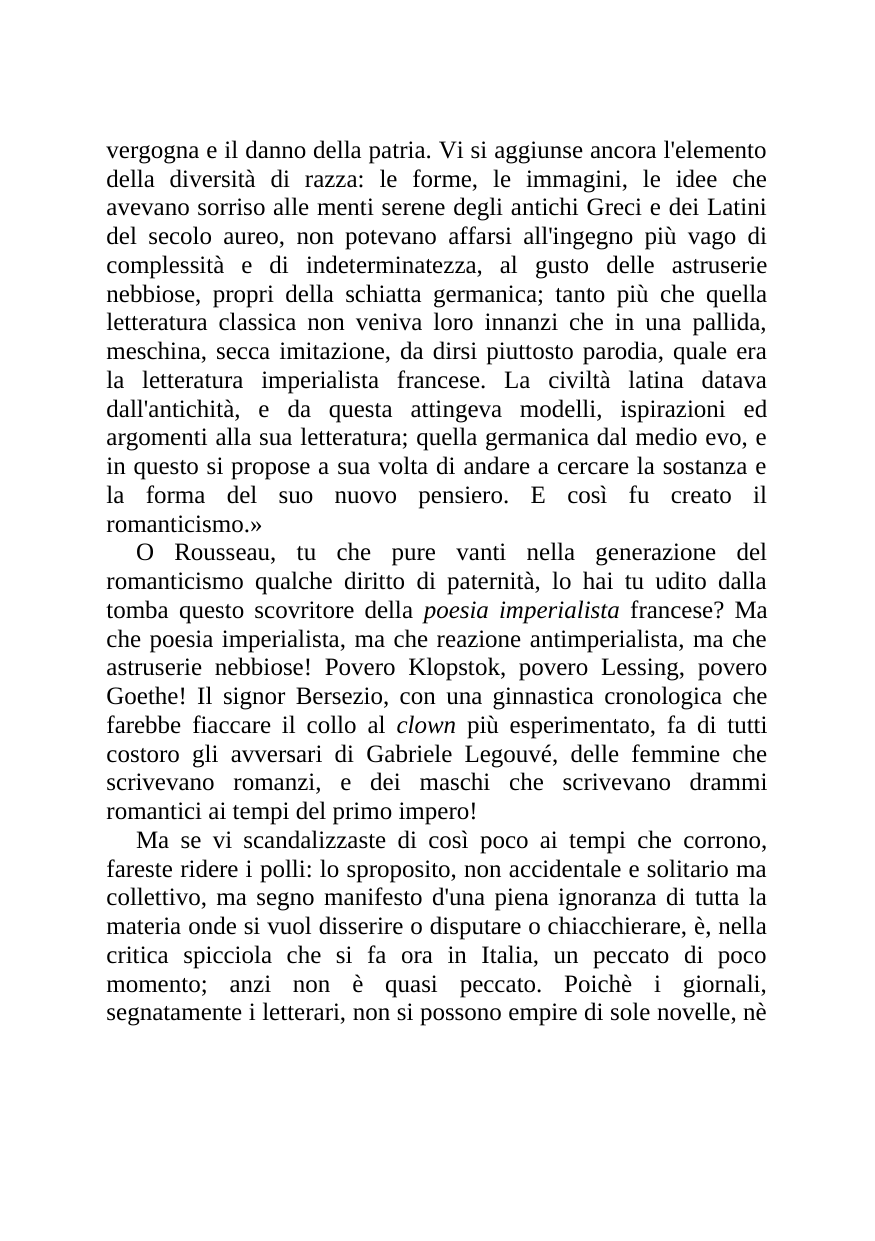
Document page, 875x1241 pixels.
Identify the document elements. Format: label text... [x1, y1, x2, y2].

text vergogna e il danno della patria. Vi si aggiunse ancora l'elemento della diversità di razza: le forme, le immagini, le idee che avevano sorriso alle menti serene degli antichi Greci e dei Latini del secolo aureo, non potevano affarsi all'ingegno più vago di complessità e di indeterminatezza, al gusto delle astruserie nebbiose, propri della schiatta germanica; tanto più che quella letteratura classica non veniva loro innanzi che in una pallida, meschina, secca imitazione, da dirsi piuttosto parodia, quale era la letteratura imperialista francese. La civiltà latina datava dall'antichità, e da questa attingeva modelli, ispirazioni ed argomenti alla sua letteratura; quella germanica dal medio evo, e in questo si propose a sua volta di andare a cercare la sostanza e la forma del suo nuovo pensiero. E così fu creato il romanticismo.» [106, 135, 768, 537]
text Ma se vi scandalizzaste di così poco ai tempi che corrono, fareste ridere i polli: lo sproposito, non accidentale e solitario ma collettivo, ma segno manifesto d'una piena ignoranza di tutta la materia onde si vuol disserire o disputare o chiacchierare, è, nella critica spicciola che si fa ora in Italia, un peccato di poco momento; anzi non è quasi peccato. Poichè i giornali, segnatamente i letterari, non si possono empire di sole novelle, nè [106, 825, 768, 1026]
text O Rousseau, tu che pure vanti nella generazione del romanticismo qualche diritto di paternità, lo hai tu udito dalla tomba questo scovritore della poesia imperialista francese? Ma che poesia imperialista, ma che reazione antimperialista, ma che astruserie nebbiose! Povero Klopstok, povero Lessing, povero Goethe! Il signor Bersezio, con una ginnastica cronologica che farebbe fiaccare il collo al clown più esperimentato, fa di tutti costoro gli avversari di Gabriele Legouvé, delle femmine che scrivevano romanzi, e dei maschi che scrivevano drammi romantici ai tempi del primo impero! [106, 537, 768, 825]
